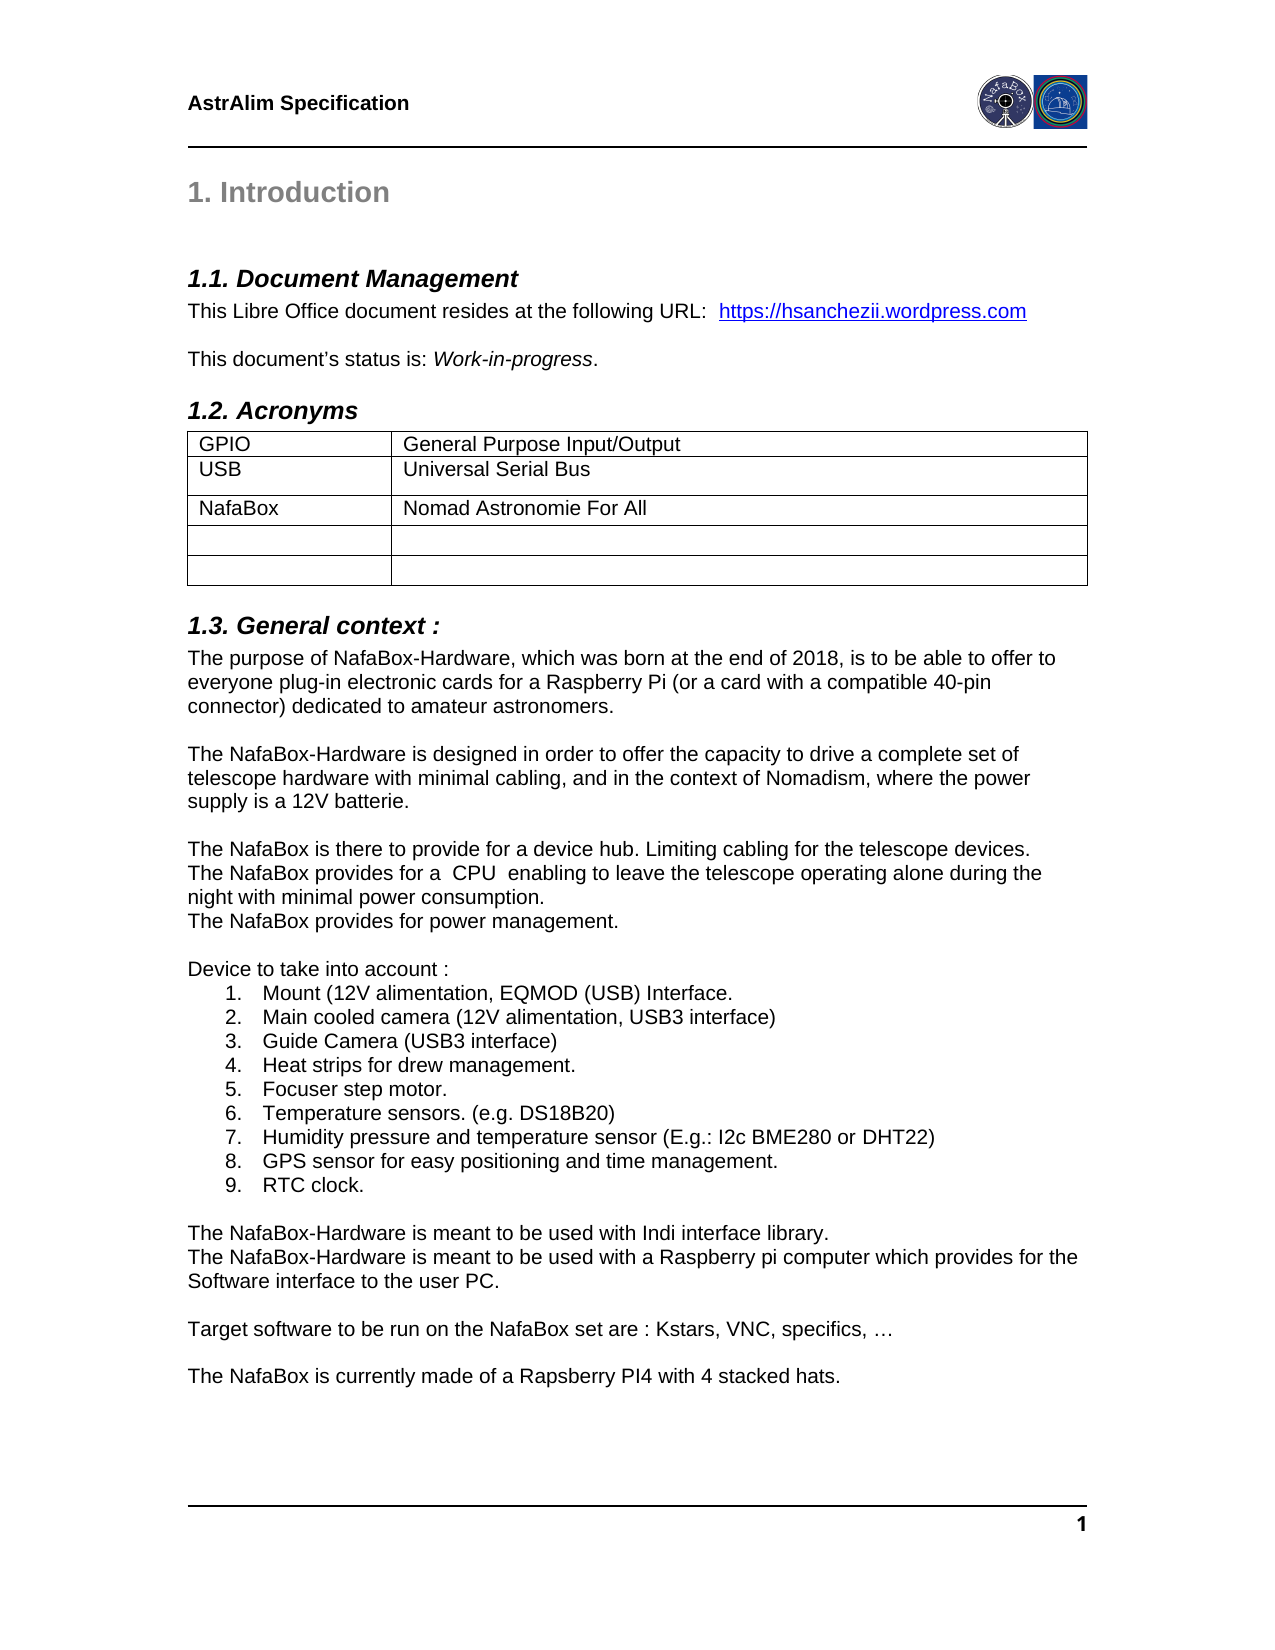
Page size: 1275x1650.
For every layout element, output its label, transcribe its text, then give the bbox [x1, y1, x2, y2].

list Focuser step motor. [225, 1077, 1087, 1101]
table_cell USB [188, 457, 391, 495]
text The NafaBox is there to provide for a device hub. Limiting cabling for the telescope devices. [187, 837, 1087, 861]
list GPS sensor for easy positioning and time management. [225, 1149, 1087, 1173]
table_cell Universal Serial Bus [392, 457, 1087, 495]
table_cell [188, 526, 391, 555]
text This Libre Office document resides at the following URL: https://hsanchezii.wordpress.com [187, 299, 1087, 323]
subtitle Introduction [187, 175, 1087, 208]
list Main cooled camera (12V alimentation, USB3 interface) [225, 1005, 1087, 1029]
text Device to take into account : [187, 933, 1087, 981]
table_cell NafaBox [188, 496, 391, 525]
table_cell [392, 526, 1087, 555]
table_header General Purpose Input/Output [392, 432, 1087, 456]
list Heat strips for drew management. [225, 1053, 1087, 1077]
picture [977, 75, 1088, 129]
subtitle General context : [187, 611, 1087, 639]
table_cell Nomad Astronomie For All [392, 496, 1087, 525]
text The NafaBox is currently made of a Rapsberry PI4 with 4 stacked hats. [187, 1364, 1087, 1388]
text The NafaBox-Hardware is meant to be used with Indi interface library. [187, 1221, 1087, 1244]
list Temperature sensors. (e.g. DS18B20) [225, 1101, 1087, 1125]
list Mount (12V alimentation, EQMOD (USB) Interface. [225, 981, 1087, 1005]
text Target software to be run on the NafaBox set are : Kstars, VNC, specifics, … [187, 1316, 1087, 1340]
list Guide Camera (USB3 interface) [225, 1029, 1087, 1053]
list Humidity pressure and temperature sensor (E.g.: I2c BME280 or DHT22) [225, 1125, 1087, 1149]
text This document’s status is: Work-in-progress. [187, 347, 1087, 371]
table_header GPIO [188, 432, 391, 456]
text The NafaBox provides for a CPU enabling to leave the telescope operating alone during the night with minimal power consumption. [187, 861, 1087, 909]
text The purpose of NafaBox-Hardware, which was born at the end of 2018, is to be able to offer to everyone plug-in electronic cards for a Raspberry Pi (or a card with a compatible 40-pin connector) dedicated to amateur astronomers. [187, 646, 1087, 717]
table_cell [392, 556, 1087, 584]
list RTC clock. [225, 1173, 1087, 1197]
table_cell [188, 556, 391, 584]
text The NafaBox provides for power management. [187, 909, 1087, 933]
subtitle Document Management [187, 264, 1087, 292]
text The NafaBox-Hardware is meant to be used with a Raspberry pi computer which provides for the Software interface to the user PC. [187, 1244, 1087, 1292]
text The NafaBox-Hardware is designed in order to offer the capacity to drive a complete set of telescope hardware with minimal cabling, and in the context of Nomadism, where the power supply is a 12V batterie. [187, 741, 1087, 813]
subtitle Acronyms [187, 396, 1087, 424]
